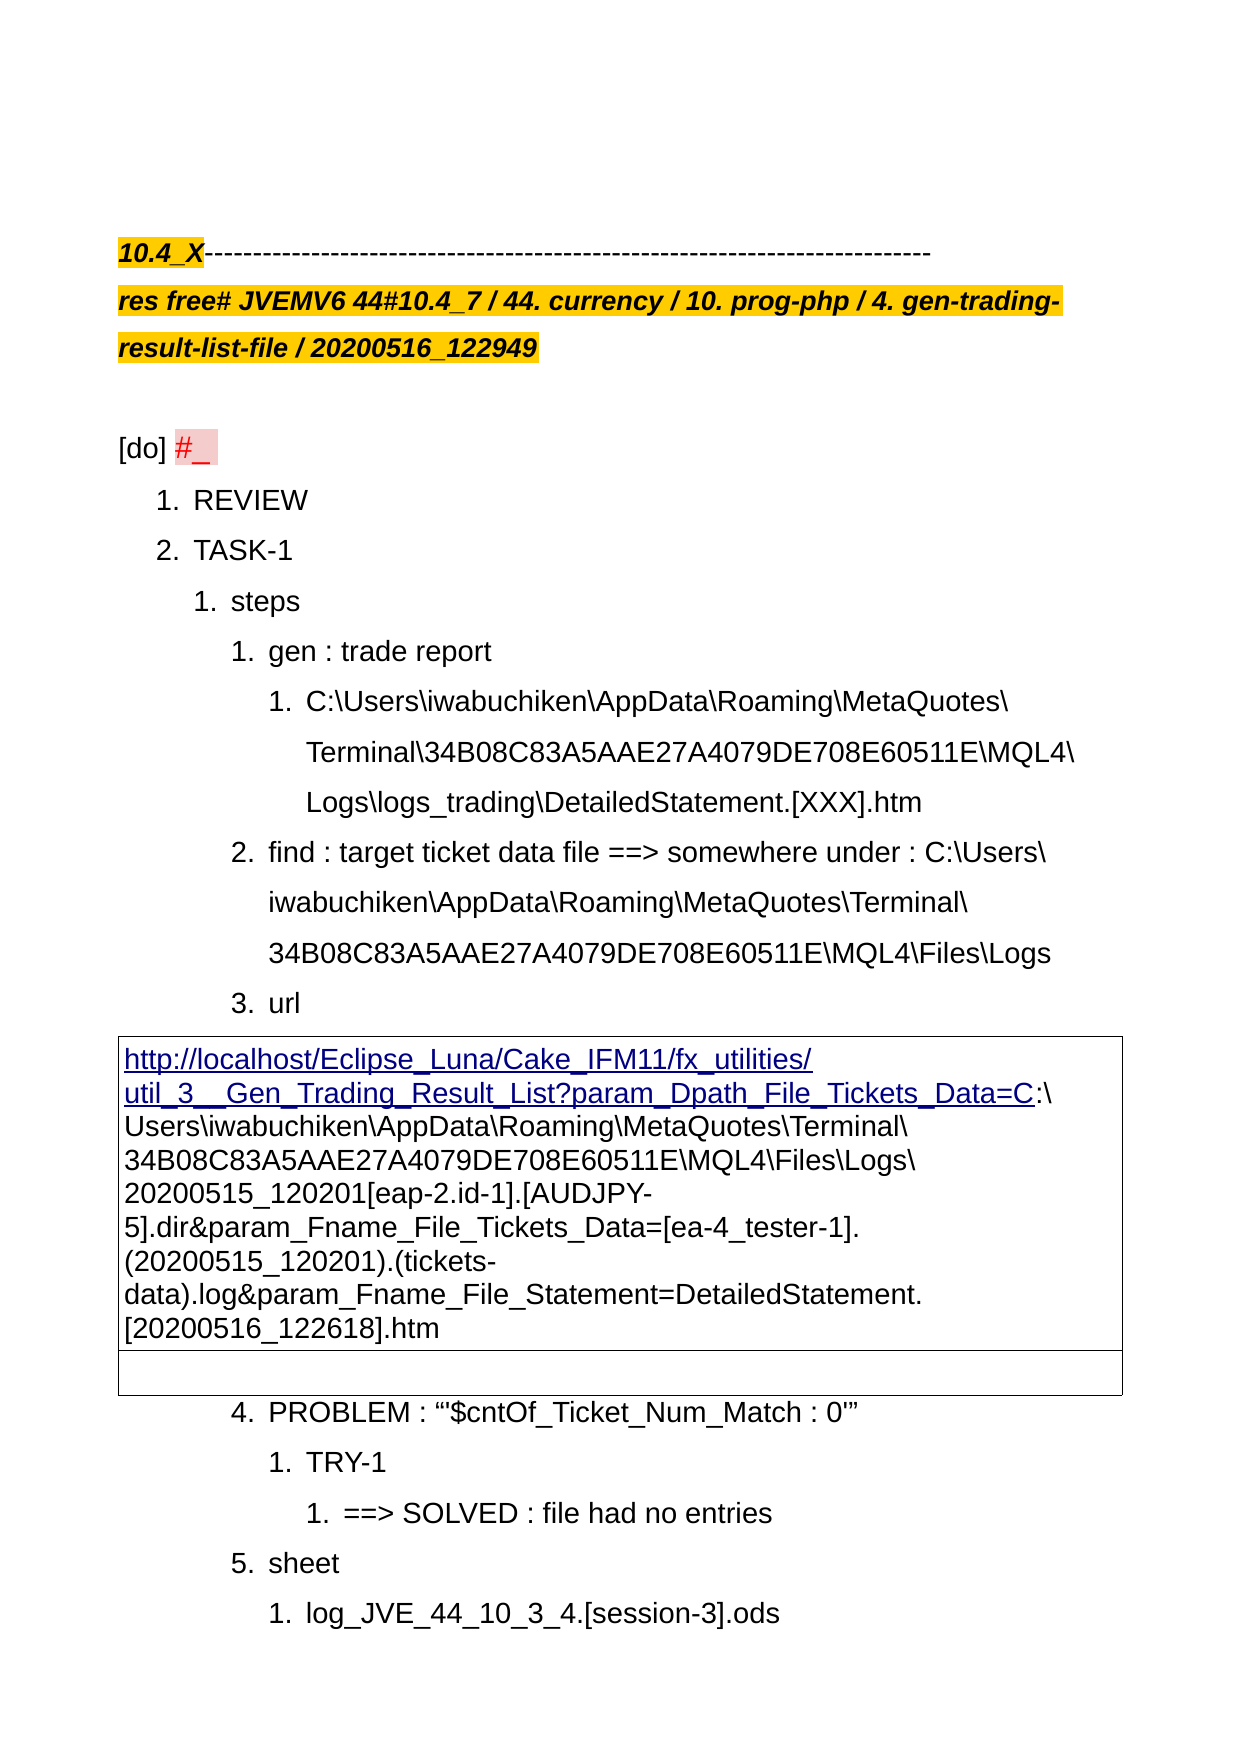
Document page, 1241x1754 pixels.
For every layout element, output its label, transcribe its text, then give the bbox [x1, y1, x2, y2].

list PROBLEM : “'$cntOf_Ticket_Num_Match : 0'” [231, 1396, 1122, 1429]
table_header http://localhost/Eclipse_Luna/Cake_IFM11/fx_utilities/util_3__Gen_Trading_Result_List?param_Dpath_File_Tickets_Data=C:\Users\iwabuchiken\AppData\Roaming\MetaQuotes\Terminal\34B08C83A5AAE27A4079DE708E60511E\MQL4\Files\Logs\20200515_120201[eap-2.id-1].[AUDJPY-5].dir&param_Fname_File_Tickets_Data=[ea-4_tester-1].(20200515_120201).(tickets-data).log&param_Fname_File_Statement=DetailedStatement.[20200516_122618].htm [119, 1037, 1122, 1350]
list steps [193, 584, 1122, 617]
list TRY-1 [268, 1445, 1122, 1479]
text [do] #_ [118, 429, 1122, 465]
table_cell [119, 1351, 1122, 1395]
list ==> SOLVED : file had no entries [306, 1496, 1122, 1529]
list url [231, 986, 1122, 1020]
list gen : trade report [231, 634, 1122, 667]
list find : target ticket data file ==> somewhere under : C:\Users\iwabuchiken\AppData\Roaming\MetaQuotes\Terminal\34B08C83A5AAE27A4079DE708E60511E\MQL4\Files\Logs [231, 835, 1122, 969]
list log_JVE_44_10_3_4.[session-3].ods [268, 1596, 1122, 1630]
list REVIEW [156, 483, 1122, 517]
list TASK-1 [156, 533, 1122, 567]
list C:\Users\iwabuchiken\AppData\Roaming\MetaQuotes\Terminal\34B08C83A5AAE27A4079DE708E60511E\MQL4\Logs\logs_trading\DetailedStatement.[XXX].htm [268, 684, 1122, 818]
text res free# JVEMV6 44#10.4_7 / 44. currency / 10. prog-php / 4. gen-trading-result-list-file / 20200516_122949 [118, 285, 1122, 363]
text 10.4_X--------------------------------------------------------------------------- [118, 235, 1122, 268]
list sheet [231, 1546, 1122, 1579]
